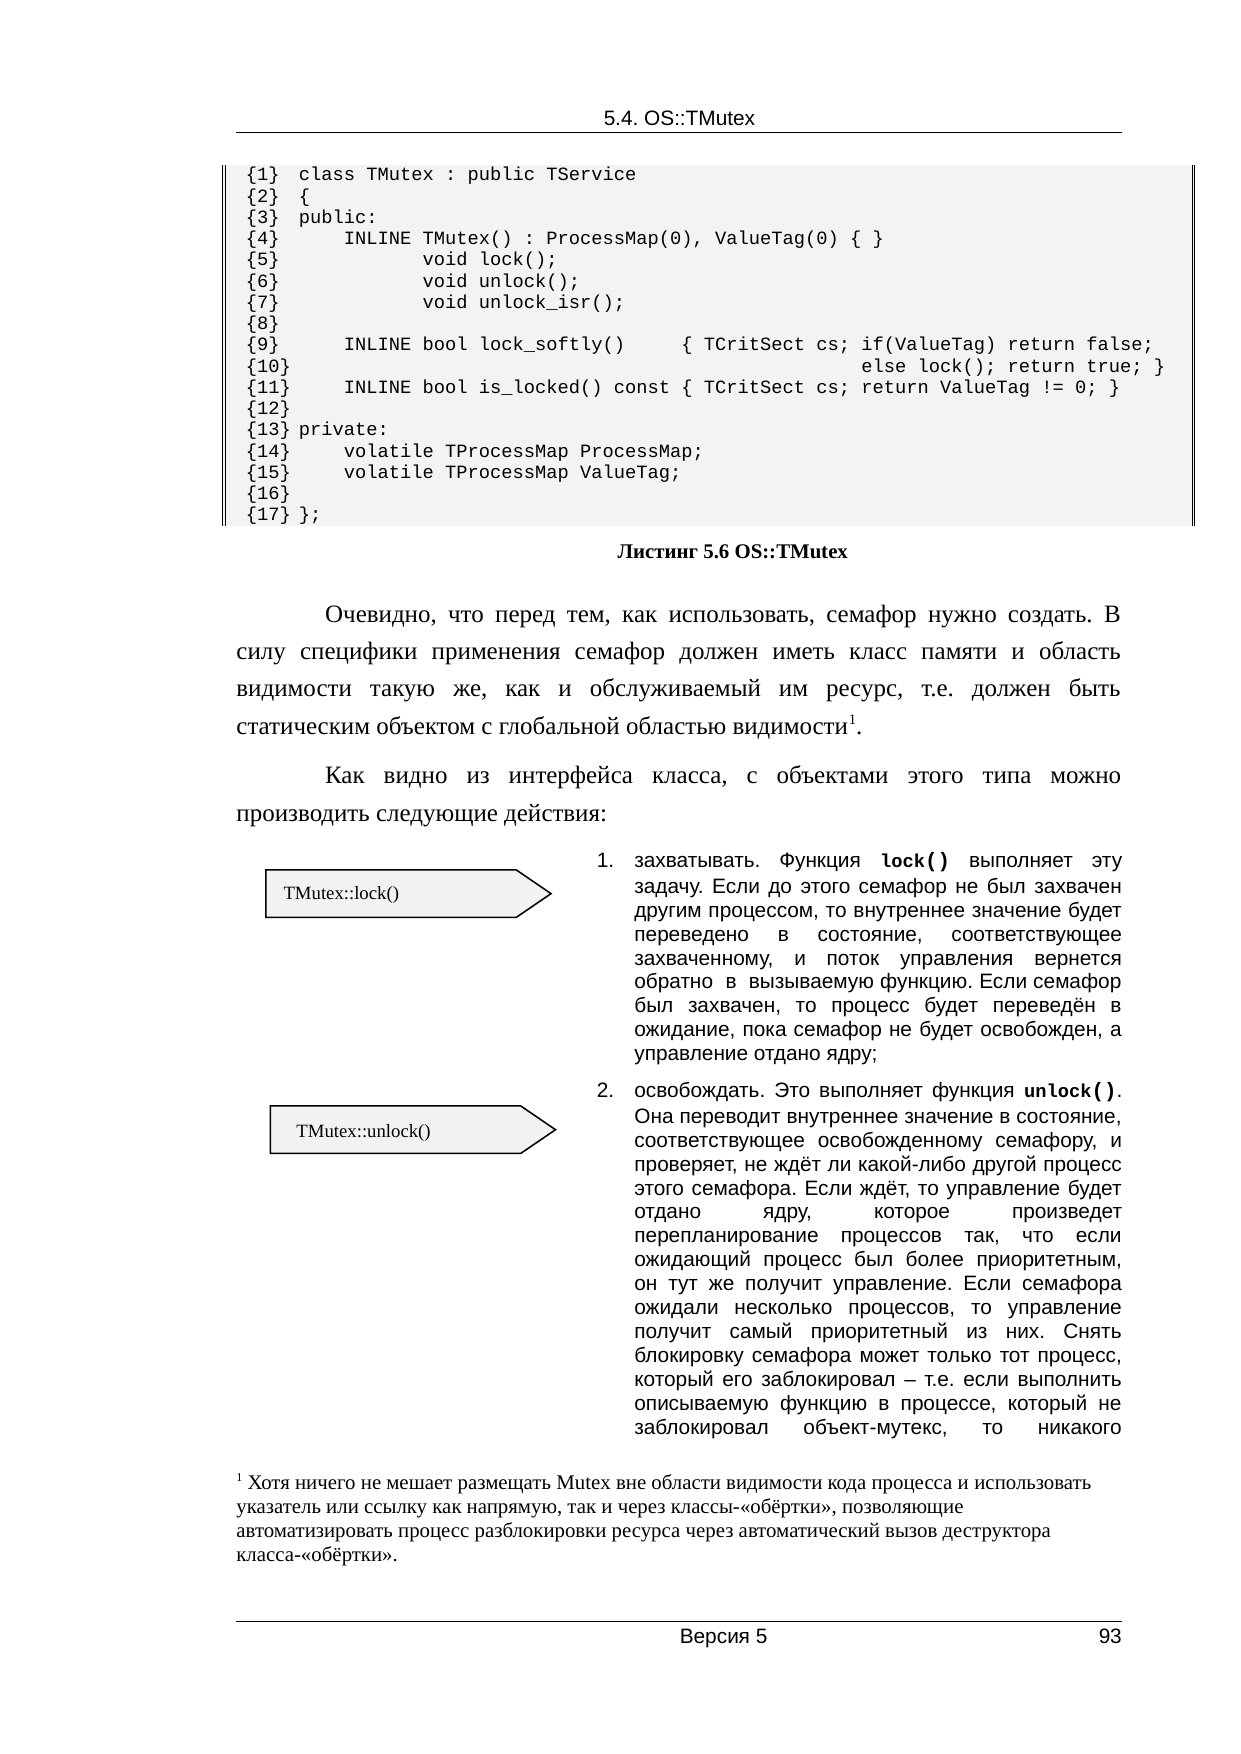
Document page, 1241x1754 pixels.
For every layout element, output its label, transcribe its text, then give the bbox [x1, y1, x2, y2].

list private: [226, 420, 1192, 441]
list INLINE bool lock_softly() { TCritSect cs; if(ValueTag) return false; [226, 335, 1192, 356]
text Хотя ничего не мешает размещать Mutex вне области видимости кода процесса и использовать указатель или ссылку как напрямую, так и через классы-«обёртки», позволяющие автоматизировать процесс разблокировки ресурса через автоматический вызов деструктора класса-«обёртки». [236, 1470, 1122, 1566]
list захватывать. Функция lock() выполняет эту задачу. Если до этого семафор не был захвачен другим процессом, то внутреннее значение будет переведено в состояние, соответствующее захваченному, и поток управления вернется обратно в вызываемую функцию. Если семафор был захвачен, то процесс будет переведён в ожидание, пока семафор не будет освобожден, а управление отдано ядру; [597, 848, 1122, 1065]
list }; [226, 505, 1192, 526]
list volatile TProcessMap ValueTag; [226, 463, 1192, 484]
list INLINE TMutex() : ProcessMap(0), ValueTag(0) { } [226, 229, 1192, 250]
list else lock(); return true; } [226, 356, 1192, 378]
list void unlock(); [226, 271, 1192, 293]
list void lock(); [226, 250, 1192, 271]
list { [226, 186, 1192, 208]
list INLINE bool is_locked() const { TCritSect cs; return ValueTag != 0; } [226, 378, 1192, 399]
text Листинг 5.6 OS::TMutex [343, 539, 1122, 563]
list void unlock_isr(); [226, 293, 1192, 314]
list public: [226, 208, 1192, 229]
text Очевидно, что перед тем, как использовать, семафор нужно создать. В силу специфики применения семафор должен иметь класс памяти и область видимости такую же, как и обслуживаемый им ресурс, т.е. должен быть статическим объектом с глобальной областью видимости. [236, 599, 1122, 739]
list освобождать. Это выполняет функция unlock(). Она переводит внутреннее значение в состояние, соответствующее освобожденному семафору, и проверяет, не ждёт ли какой-либо другой процесс этого семафора. Если ждёт, то управление будет отдано ядру, которое произведет перепланирование процессов так, что если ожидающий процесс был более приоритетным, он тут же получит управление. Если семафора ожидали несколько процессов, то управление получит самый приоритетный из них. Снять блокировку семафора может только тот процесс, который его заблокировал – т.е. если выполнить описываемую функцию в процессе, который не заблокировал объект-мутекс, то никакого [597, 1078, 1122, 1439]
list class TMutex : public TService [226, 165, 1192, 186]
list volatile TProcessMap ProcessMap; [226, 441, 1192, 463]
text Как видно из интерфейса класса, с объектами этого типа можно производить следующие действия: [236, 761, 1122, 827]
